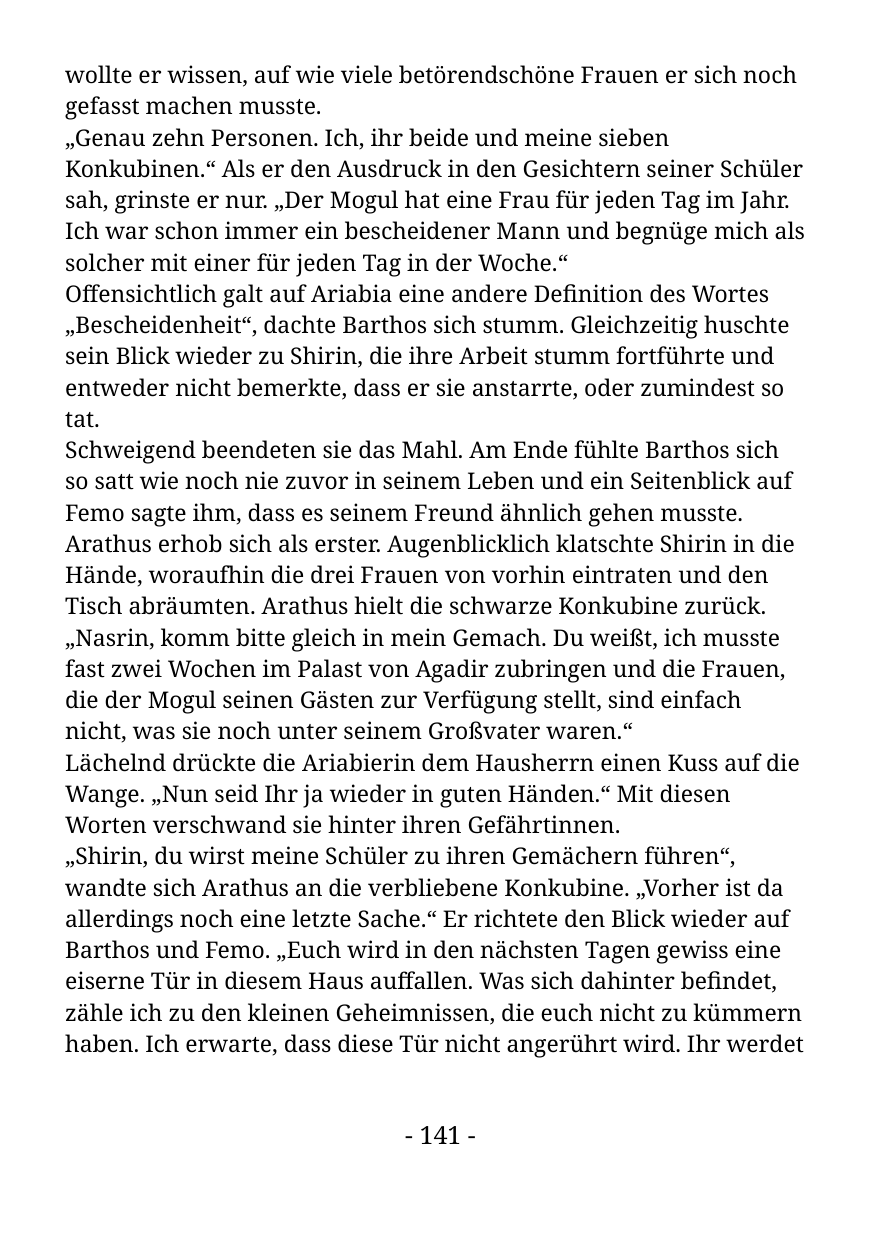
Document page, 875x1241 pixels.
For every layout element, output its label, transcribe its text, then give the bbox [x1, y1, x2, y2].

text wollte er wissen, auf wie viele betörendschöne Frauen er sich noch gefasst machen musste. „Genau zehn Personen. Ich, ihr beide und meine sieben Konkubinen.“ Als er den Ausdruck in den Gesichtern seiner Schüler sah, grinste er nur. „Der Mogul hat eine Frau für jeden Tag im Jahr. Ich war schon immer ein bescheidener Mann und begnüge mich als solcher mit einer für jeden Tag in der Woche.“ Offensichtlich galt auf Ariabia eine andere Definition des Wortes „Bescheidenheit“, dachte Barthos sich stumm. Gleichzeitig huschte sein Blick wieder zu Shirin, die ihre Arbeit stumm fortführte und entweder nicht bemerkte, dass er sie anstarrte, oder zumindest so tat. Schweigend beendeten sie das Mahl. Am Ende fühlte Barthos sich so satt wie noch nie zuvor in seinem Leben und ein Seitenblick auf Femo sagte ihm, dass es seinem Freund ähnlich gehen musste. Arathus erhob sich als erster. Augenblicklich klatschte Shirin in die Hände, woraufhin die drei Frauen von vorhin eintraten und den Tisch abräumten. Arathus hielt die schwarze Konkubine zurück. „Nasrin, komm bitte gleich in mein Gemach. Du weißt, ich musste fast zwei Wochen im Palast von Agadir zubringen und die Frauen, die der Mogul seinen Gästen zur Verfügung stellt, sind einfach nicht, was sie noch unter seinem Großvater waren.“ Lächelnd drückte die Ariabierin dem Hausherrn einen Kuss auf die Wange. „Nun seid Ihr ja wieder in guten Händen.“ Mit diesen Worten verschwand sie hinter ihren Gefährtinnen. „Shirin, du wirst meine Schüler zu ihren Gemächern führen“, wandte sich Arathus an die verbliebene Konkubine. „Vorher ist da allerdings noch eine letzte Sache.“ Er richtete den Blick wieder auf Barthos und Femo. „Euch wird in den nächsten Tagen gewiss eine eiserne Tür in diesem Haus auffallen. Was sich dahinter befindet, zähle ich zu den kleinen Geheimnissen, die euch nicht zu kümmern haben. Ich erwarte, dass diese Tür nicht angerührt wird. Ihr werdet [65, 59, 809, 1059]
